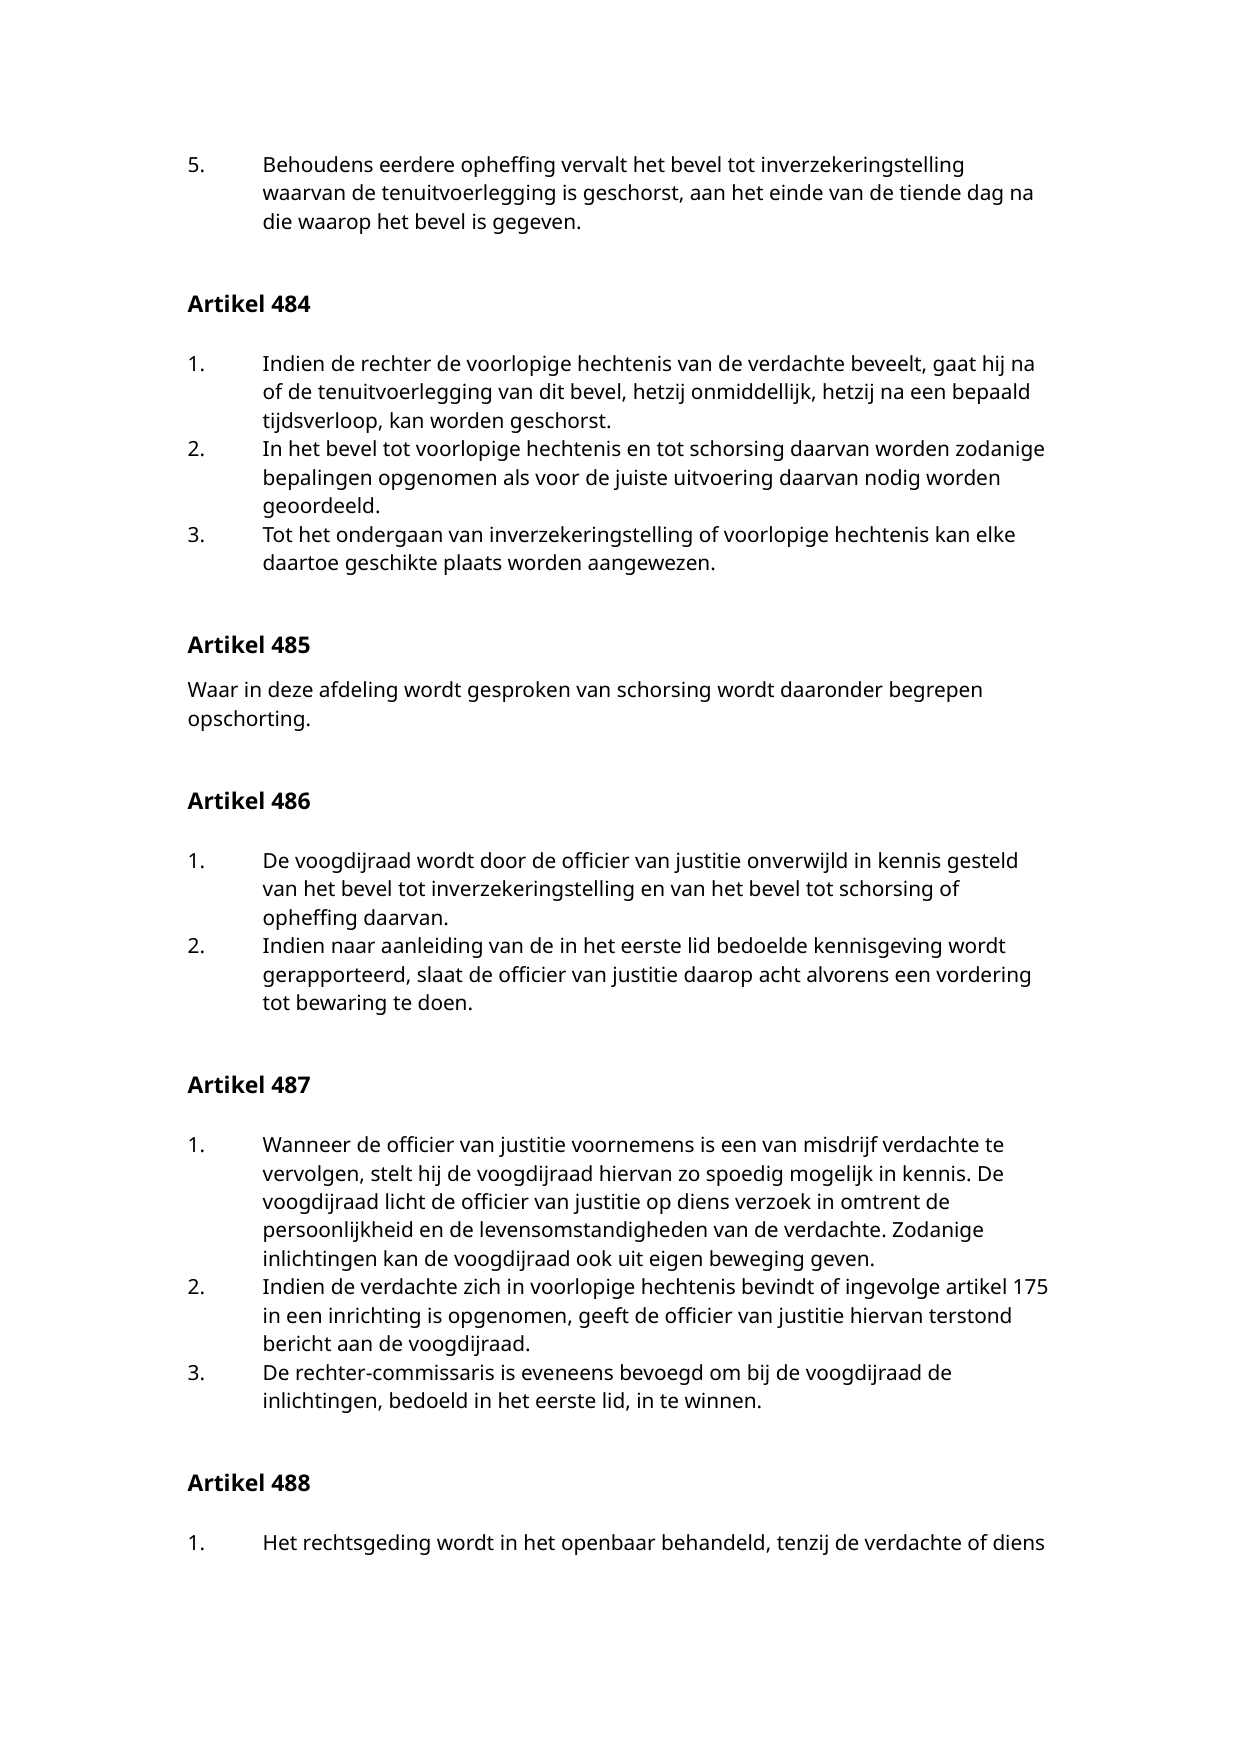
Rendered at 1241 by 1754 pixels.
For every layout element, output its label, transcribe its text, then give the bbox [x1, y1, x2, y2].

list Het rechtsgeding wordt in het openbaar behandeld, tenzij de verdachte of diens [187, 1528, 1053, 1557]
list De voogdijraad wordt door de officier van justitie onverwijld in kennis gesteld van het bevel tot inverzekeringstelling en van het bevel tot schorsing of opheffing daarvan. [187, 846, 1053, 931]
list Indien naar aanleiding van de in het eerste lid bedoelde kennisgeving wordt gerapporteerd, slaat de officier van justitie daarop acht alvorens een vordering tot bewaring te doen. [187, 931, 1053, 1017]
subtitle Artikel 487 [187, 1069, 1053, 1100]
text Waar in deze afdeling wordt gesproken van schorsing wordt daaronder begrepen opschorting. [187, 675, 1053, 732]
list Indien de rechter de voorlopige hechtenis van de verdachte beveelt, gaat hij na of de tenuitvoerlegging van dit bevel, hetzij onmiddellijk, hetzij na een bepaald tijdsverloop, kan worden geschorst. [187, 349, 1053, 434]
list In het bevel tot voorlopige hechtenis en tot schorsing daarvan worden zodanige bepalingen opgenomen als voor de juiste uitvoering daarvan nodig worden geoordeeld. [187, 434, 1053, 520]
list Indien de verdachte zich in voorlopige hechtenis bevindt of ingevolge artikel 175 in een inrichting is opgenomen, geeft de officier van justitie hiervan terstond bericht aan de voogdijraad. [187, 1272, 1053, 1358]
subtitle Artikel 484 [187, 288, 1053, 319]
subtitle Artikel 486 [187, 785, 1053, 816]
list Tot het ondergaan van inverzekeringstelling of voorlopige hechtenis kan elke daartoe geschikte plaats worden aangewezen. [187, 520, 1053, 577]
list De rechter-commissaris is eveneens bevoegd om bij de voogdijraad de inlichtingen, bedoeld in het eerste lid, in te winnen. [187, 1358, 1053, 1415]
subtitle Artikel 485 [187, 629, 1053, 660]
list Behoudens eerdere opheffing vervalt het bevel tot inverzekeringstelling waarvan de tenuitvoerlegging is geschorst, aan het einde van de tiende dag na die waarop het bevel is gegeven. [187, 150, 1053, 235]
subtitle Artikel 488 [187, 1467, 1053, 1498]
list Wanneer de officier van justitie voornemens is een van misdrijf verdachte te vervolgen, stelt hij de voogdijraad hiervan zo spoedig mogelijk in kennis. De voogdijraad licht de officier van justitie op diens verzoek in omtrent de persoonlijkheid en de levensomstandigheden van de verdachte. Zodanige inlichtingen kan de voogdijraad ook uit eigen beweging geven. [187, 1130, 1053, 1272]
